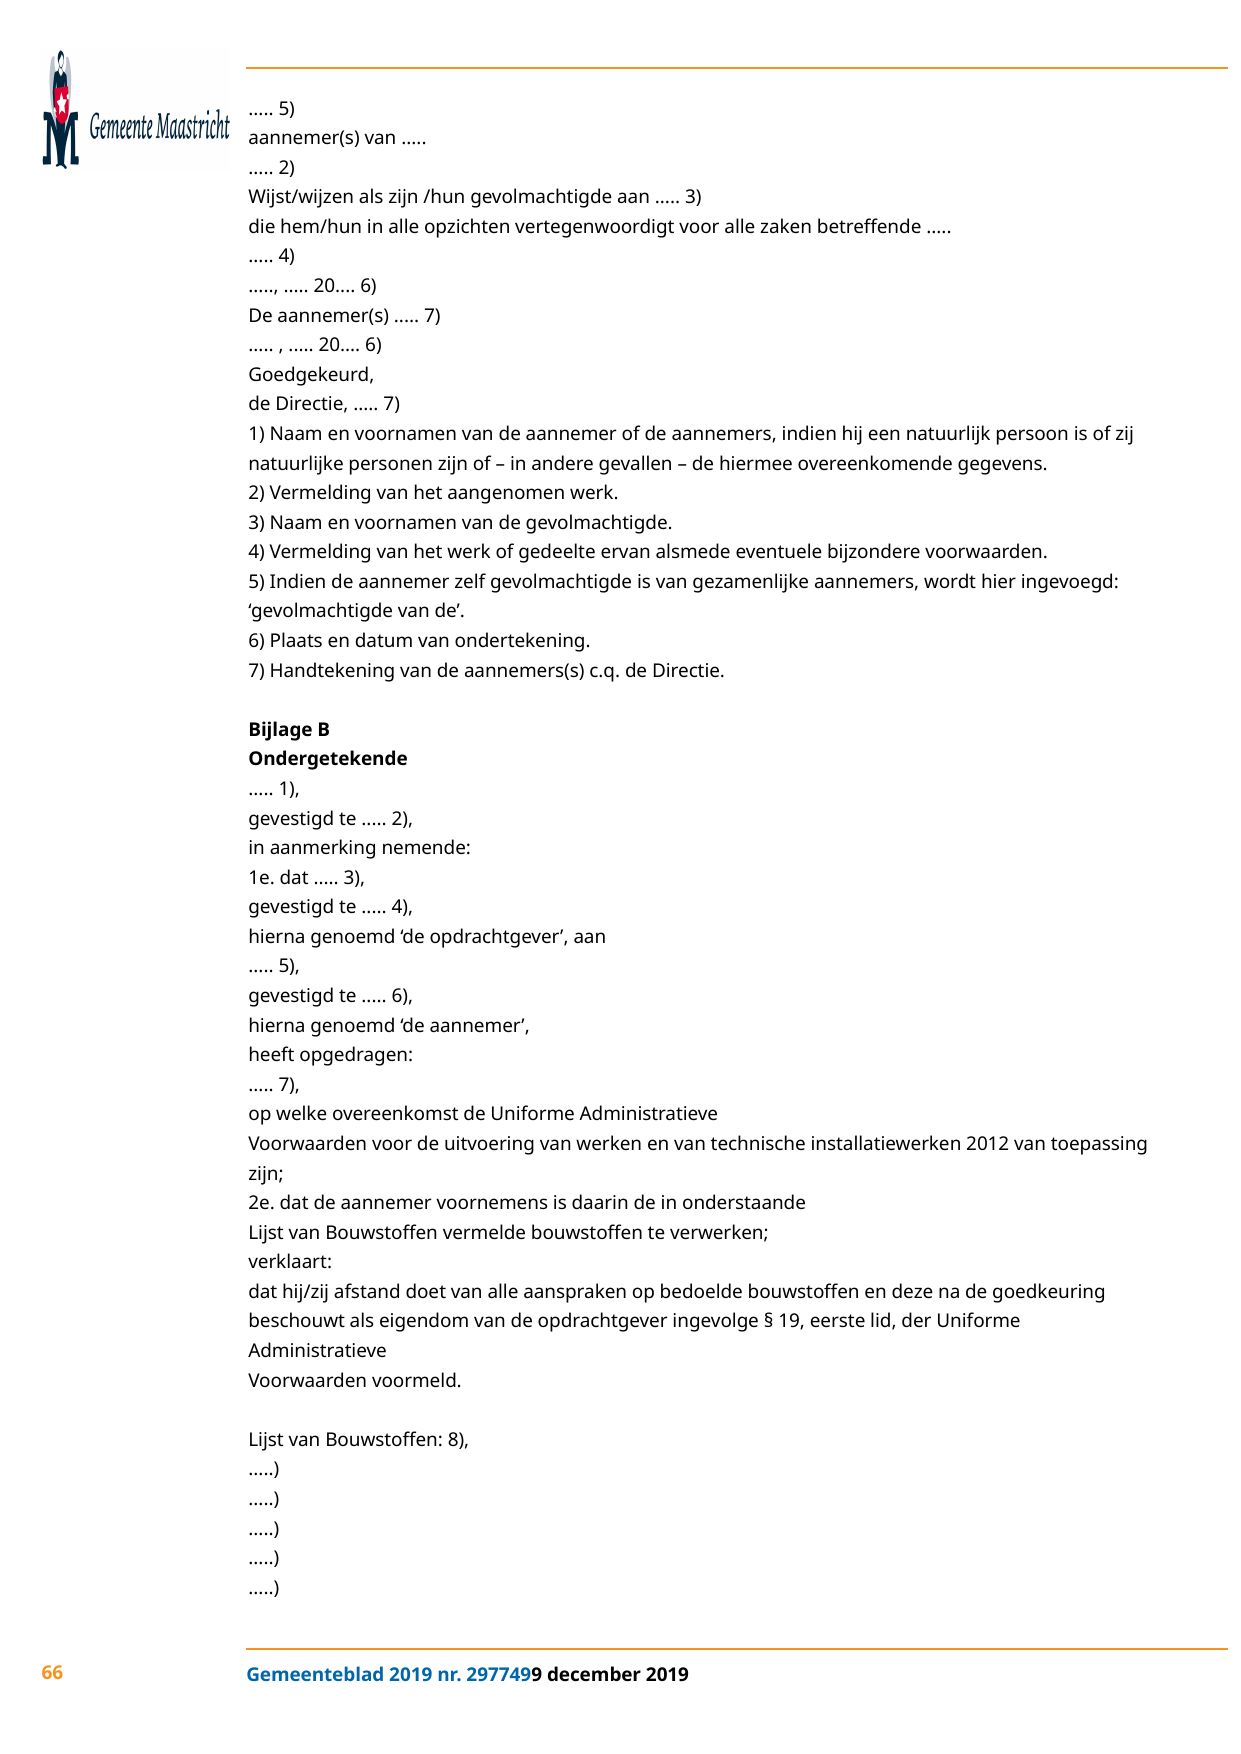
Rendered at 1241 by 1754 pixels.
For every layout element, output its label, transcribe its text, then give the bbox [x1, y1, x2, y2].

text Lijst van Bouwstoffen: 8), [248, 1426, 1152, 1452]
text gevestigd te ..... 4), [248, 893, 1152, 919]
text .....) [248, 1515, 1152, 1541]
text ....., ..... 20.... 6) [248, 272, 1152, 298]
text ..... 4) [248, 243, 1152, 268]
text ‘gevolmachtigde van de’. [248, 598, 1152, 623]
text ..... 5) [248, 95, 1152, 121]
text ..... , ..... 20.... 6) [248, 331, 1152, 357]
text Lijst van Bouwstoffen vermelde bouwstoffen te verwerken; [248, 1219, 1152, 1245]
text aannemer(s) van ..... [248, 124, 1152, 150]
text .....) [248, 1544, 1152, 1570]
text 5) Indien de aannemer zelf gevolmachtigde is van gezamenlijke aannemers, wordt hier ingevoegd: [248, 568, 1152, 594]
text gevestigd te ..... 2), [248, 805, 1152, 831]
text 2e. dat de aannemer voornemens is daarin de in onderstaande [248, 1189, 1152, 1215]
text .....) [248, 1574, 1152, 1600]
text hierna genoemd ‘de opdrachtgever’, aan [248, 923, 1152, 949]
text Ondergetekende [248, 746, 1152, 771]
text hierna genoemd ‘de aannemer’, [248, 1012, 1152, 1038]
text Voorwaarden voor de uitvoering van werken en van technische installatiewerken 2012 van toepassing zijn; [248, 1130, 1152, 1186]
text gevestigd te ..... 6), [248, 982, 1152, 1008]
picture [41, 47, 231, 172]
text 4) Vermelding van het werk of gedeelte ervan alsmede eventuele bijzondere voorwaarden. [248, 538, 1152, 564]
text Wijst/wijzen als zijn /hun gevolmachtigde aan ..... 3) [248, 183, 1152, 209]
text 6) Plaats en datum van ondertekening. [248, 627, 1152, 653]
text Voorwaarden voormeld. [248, 1367, 1152, 1393]
text dat hij/zij afstand doet van alle aanspraken op bedoelde bouwstoffen en deze na de goedkeuring beschouwt als eigendom van de opdrachtgever ingevolge § 19, eerste lid, der Uniforme Administratieve [248, 1278, 1152, 1363]
text die hem/hun in alle opzichten vertegenwoordigt voor alle zaken betreffende ..... [248, 213, 1152, 239]
text ..... 7), [248, 1071, 1152, 1097]
text heeft opgedragen: [248, 1041, 1152, 1067]
text ..... 5), [248, 953, 1152, 978]
text 1e. dat ..... 3), [248, 864, 1152, 890]
text op welke overeenkomst de Uniforme Administratieve [248, 1101, 1152, 1126]
text 3) Naam en voornamen van de gevolmachtigde. [248, 509, 1152, 535]
text ..... 2) [248, 154, 1152, 180]
text 2) Vermelding van het aangenomen werk. [248, 479, 1152, 505]
text verklaart: [248, 1248, 1152, 1274]
text 1) Naam en voornamen van de aannemer of de aannemers, indien hij een natuurlijk persoon is of zij natuurlijke personen zijn of – in andere gevallen – de hiermee overeenkomende gegevens. [248, 420, 1152, 476]
text De aannemer(s) ..... 7) [248, 302, 1152, 328]
text 7) Handtekening van de aannemers(s) c.q. de Directie. [248, 657, 1152, 683]
text de Directie, ..... 7) [248, 391, 1152, 416]
text .....) [248, 1485, 1152, 1511]
text Goedgekeurd, [248, 361, 1152, 387]
text .....) [248, 1456, 1152, 1481]
text Bijlage B [248, 716, 1152, 742]
text ..... 1), [248, 775, 1152, 801]
text in aanmerking nemende: [248, 834, 1152, 860]
